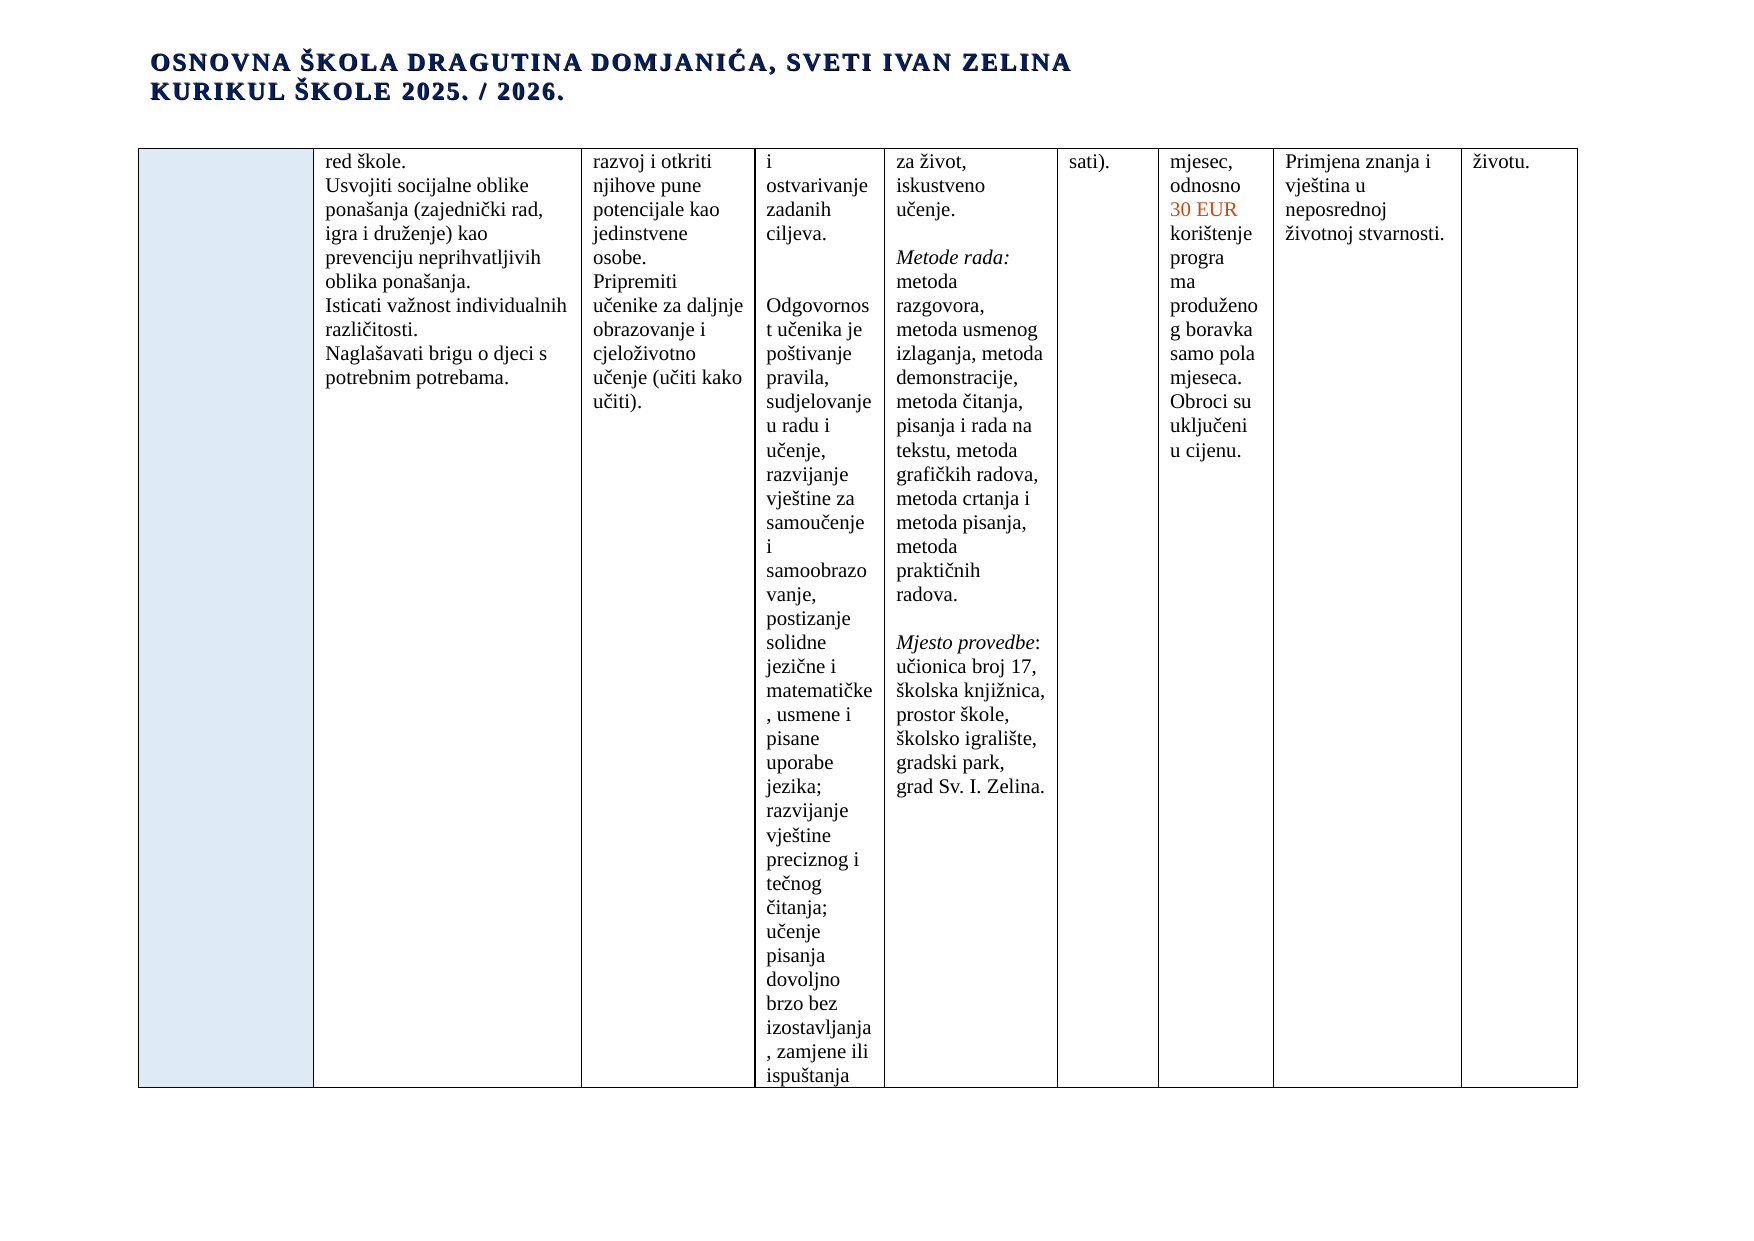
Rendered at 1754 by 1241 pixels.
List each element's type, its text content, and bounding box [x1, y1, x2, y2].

table_cell i ostvarivanje zadanih ciljeva. Odgovornost učenika je poštivanje pravila, sudjelovanje u radu i učenje, razvijanje vještine za samoučenje i samoobrazovanje, postizanje solidne jezične i matematičke, usmene i pisane uporabe jezika; razvijanje vještine preciznog i tečnog čitanja; učenje pisanja dovoljno brzo bez izostavljanja, zamjene ili ispuštanja [756, 149, 884, 1087]
table_cell životu. [1462, 149, 1577, 1087]
table_cell Primjena znanja i vještina u neposrednoj životnoj stvarnosti. [1274, 149, 1461, 1087]
table_cell sati). [1058, 149, 1158, 1087]
table_cell mjesec, odnosno 30 EUR korištenje progra ma produženog boravka samo pola mjeseca. Obroci su uključeni u cijenu. [1159, 149, 1273, 1087]
table_cell red škole. Usvojiti socijalne oblike ponašanja (zajednički rad, igra i druženje) kao prevenciju neprihvatljivih oblika ponašanja. Isticati važnost individualnih različitosti. Naglašavati brigu o djeci s potrebnim potrebama. [314, 149, 581, 1087]
table_cell razvoj i otkriti njihove pune potencijale kao jedinstvene osobe. Pripremiti učenike za daljnje obrazovanje i cjeloživotno učenje (učiti kako učiti). [582, 149, 754, 1087]
table_cell [139, 149, 313, 1087]
table_cell za život, iskustveno učenje. Metode rada: metoda razgovora, metoda usmenog izlaganja, metoda demonstracije, metoda čitanja, pisanja i rada na tekstu, metoda grafičkih radova, metoda crtanja i metoda pisanja, metoda praktičnih radova. Mjesto provedbe: učionica broj 17, školska knjižnica, prostor škole, školsko igralište, gradski park, grad Sv. I. Zelina. [885, 149, 1057, 1087]
